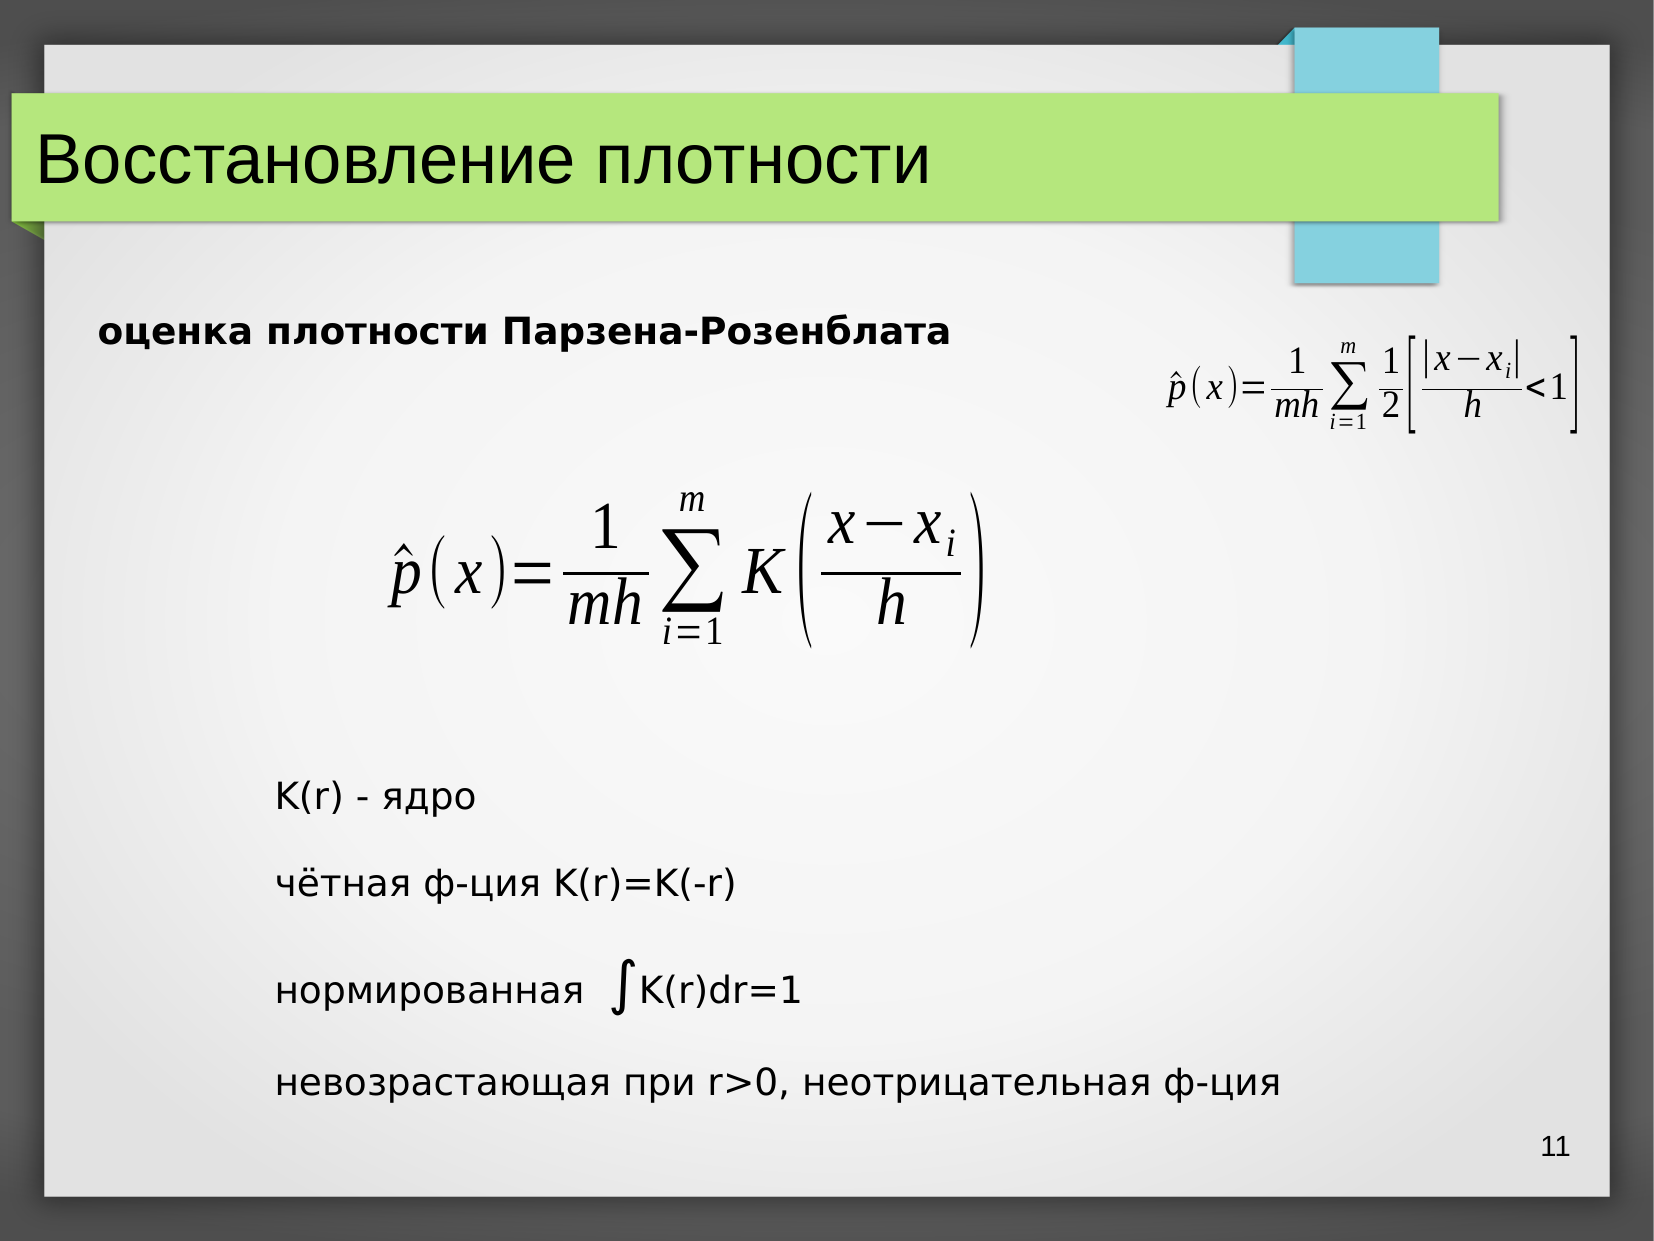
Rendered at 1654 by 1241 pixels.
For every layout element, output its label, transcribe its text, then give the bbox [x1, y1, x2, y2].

text_box K(r) - ядро чётная ф-ция K(r)=K(-r) нормированная ∫K(r)dr=1 невозрастающая при r>0, неотрицательная ф-ция [259, 767, 1347, 1155]
title Восстановление плотности [35, 118, 1489, 200]
text_box оценка плотности Парзена-Розенблата [82, 302, 1004, 405]
chart [377, 484, 994, 657]
chart [1157, 333, 1587, 438]
picture [0, 0, 1654, 1241]
